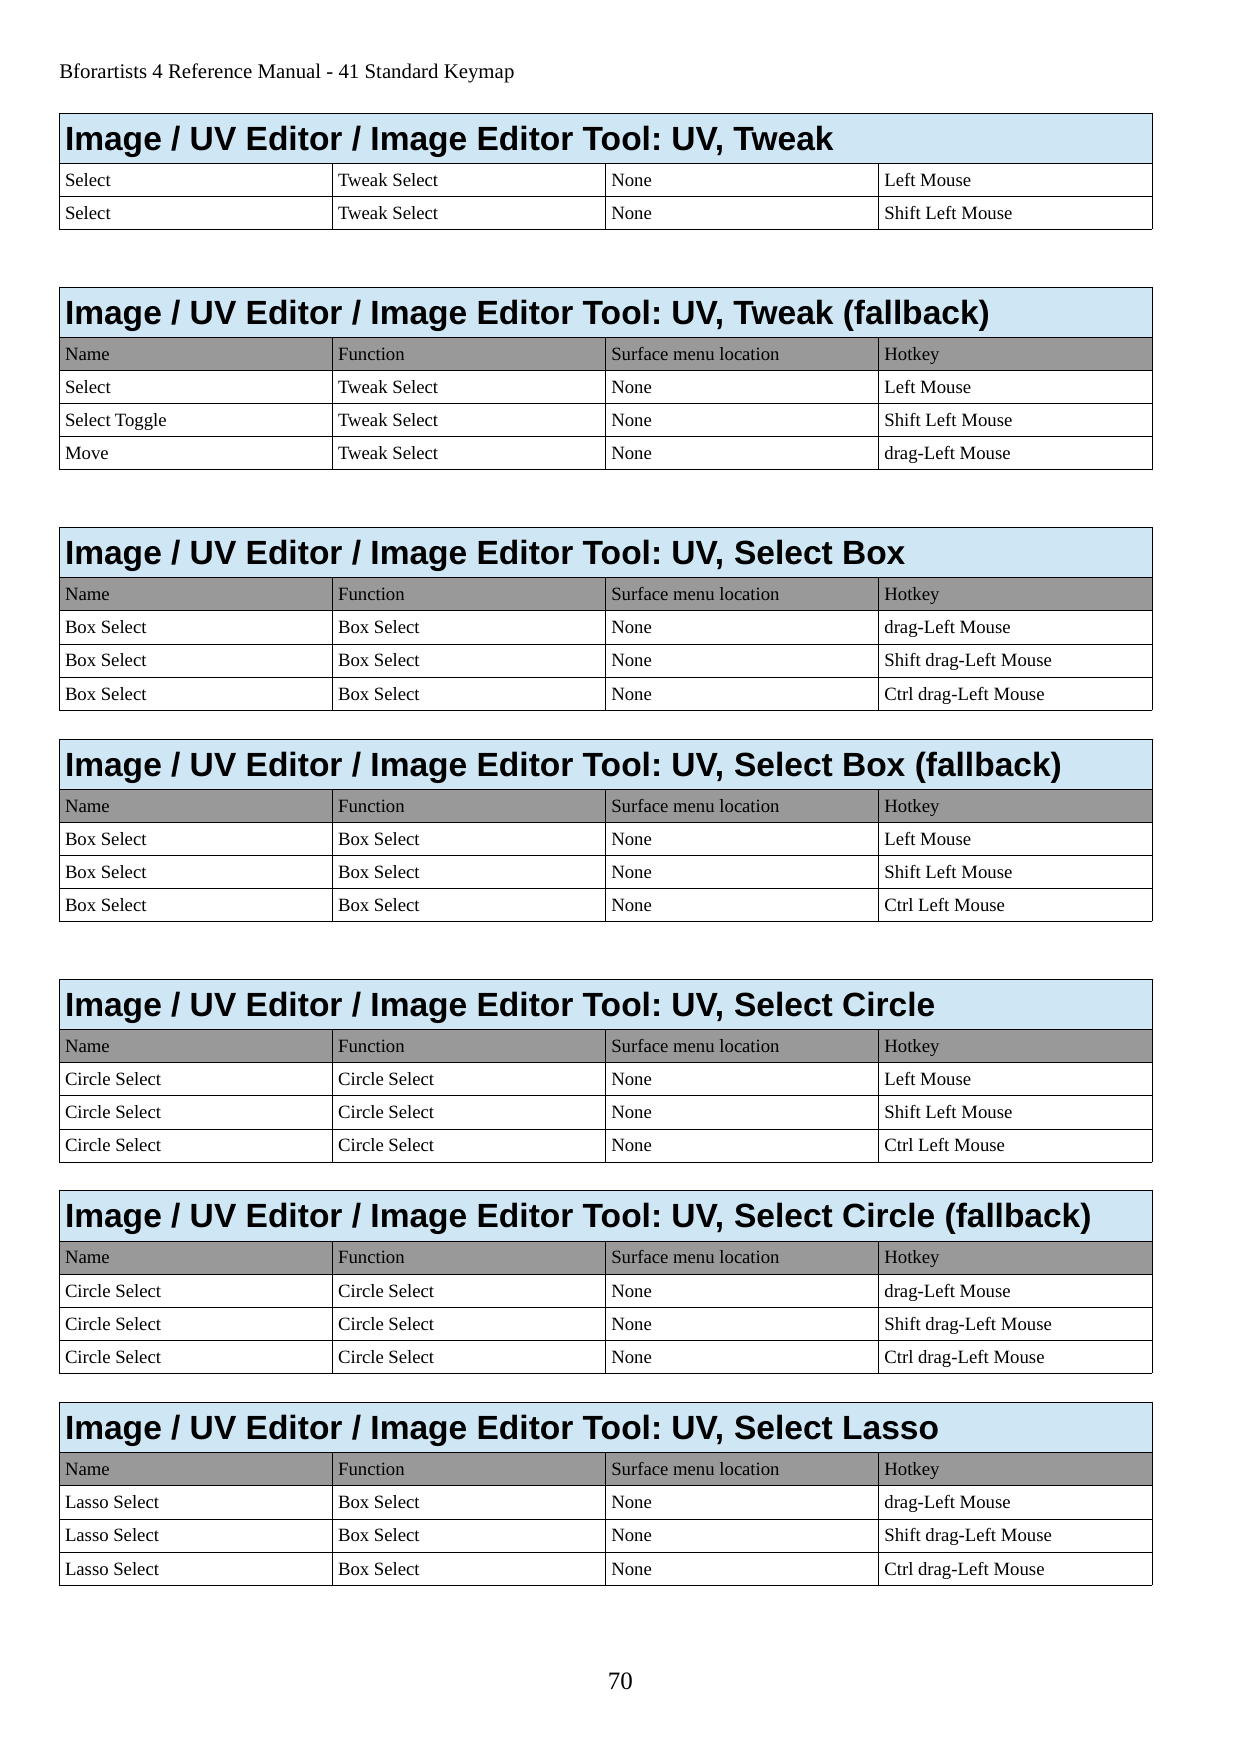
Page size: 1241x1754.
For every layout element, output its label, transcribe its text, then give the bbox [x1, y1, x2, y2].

table_cell None [606, 1308, 878, 1340]
table_cell Ctrl Left Mouse [879, 1130, 1152, 1162]
table_cell None [606, 856, 878, 888]
table_cell Select [60, 371, 332, 403]
table_cell Circle Select [60, 1130, 332, 1162]
table_cell None [606, 371, 878, 403]
table_cell Lasso Select [60, 1553, 332, 1585]
table_cell Box Select [333, 856, 605, 888]
table_cell Function [333, 338, 605, 370]
table_cell Name [60, 1453, 332, 1485]
table_cell Surface menu location [606, 1030, 878, 1062]
table_cell Select [60, 197, 332, 229]
table_cell Box Select [333, 645, 605, 677]
table_cell Ctrl drag-Left Mouse [879, 678, 1152, 710]
table_cell Circle Select [60, 1341, 332, 1373]
table_cell Left Mouse [879, 823, 1152, 855]
table_cell Function [333, 1242, 605, 1274]
table_cell Ctrl Left Mouse [879, 889, 1152, 921]
table_cell Box Select [60, 823, 332, 855]
table_cell Name [60, 578, 332, 610]
table_cell Tweak Select [333, 164, 605, 196]
table_cell Circle Select [333, 1063, 605, 1095]
table_cell Surface menu location [606, 578, 878, 610]
table_cell None [606, 1130, 878, 1162]
table_cell None [606, 1096, 878, 1128]
table_cell Tweak Select [333, 404, 605, 436]
table_cell Box Select [60, 856, 332, 888]
table_header Image / UV Editor / Image Editor Tool: UV, Select Circle (fallback) [60, 1191, 1152, 1241]
table_cell Function [333, 1453, 605, 1485]
table_cell Function [333, 578, 605, 610]
table_cell Shift Left Mouse [879, 197, 1152, 229]
table_cell Box Select [333, 611, 605, 643]
table_cell None [606, 164, 878, 196]
table_cell Circle Select [60, 1308, 332, 1340]
table_header Image / UV Editor / Image Editor Tool: UV, Select Box (fallback) [60, 740, 1152, 789]
table_cell Box Select [60, 611, 332, 643]
table_cell None [606, 437, 878, 469]
table_cell None [606, 889, 878, 921]
table_cell Surface menu location [606, 1453, 878, 1485]
table_cell None [606, 1486, 878, 1518]
table_cell Shift drag-Left Mouse [879, 645, 1152, 677]
table_cell Box Select [333, 678, 605, 710]
table_cell Lasso Select [60, 1520, 332, 1552]
table_cell Name [60, 1242, 332, 1274]
table_cell Move [60, 437, 332, 469]
table_cell Circle Select [333, 1308, 605, 1340]
table_cell None [606, 404, 878, 436]
table_cell Name [60, 338, 332, 370]
table_cell Surface menu location [606, 338, 878, 370]
table_cell Surface menu location [606, 1242, 878, 1274]
table_cell Shift Left Mouse [879, 856, 1152, 888]
table_header Image / UV Editor / Image Editor Tool: UV, Select Circle [60, 980, 1152, 1029]
table_cell Tweak Select [333, 371, 605, 403]
table_cell Box Select [60, 889, 332, 921]
table_cell Ctrl drag-Left Mouse [879, 1553, 1152, 1585]
table_cell None [606, 678, 878, 710]
table_cell Shift drag-Left Mouse [879, 1520, 1152, 1552]
table_cell None [606, 645, 878, 677]
table_cell Left Mouse [879, 1063, 1152, 1095]
table_cell Box Select [333, 1520, 605, 1552]
table_cell None [606, 611, 878, 643]
table_cell Circle Select [333, 1341, 605, 1373]
table_cell None [606, 1275, 878, 1307]
table_cell Hotkey [879, 1242, 1152, 1274]
table_cell drag-Left Mouse [879, 1275, 1152, 1307]
table_header Image / UV Editor / Image Editor Tool: UV, Tweak (fallback) [60, 288, 1152, 337]
table_cell drag-Left Mouse [879, 611, 1152, 643]
table_cell Shift Left Mouse [879, 404, 1152, 436]
table_header Image / UV Editor / Image Editor Tool: UV, Select Lasso [60, 1403, 1152, 1452]
table_cell Circle Select [333, 1096, 605, 1128]
table_cell Circle Select [60, 1275, 332, 1307]
table_cell Shift drag-Left Mouse [879, 1308, 1152, 1340]
table_cell Select [60, 164, 332, 196]
table_cell None [606, 1553, 878, 1585]
table_cell None [606, 823, 878, 855]
table_cell Name [60, 790, 332, 822]
table_cell Hotkey [879, 790, 1152, 822]
table_cell Circle Select [333, 1275, 605, 1307]
table_cell Hotkey [879, 578, 1152, 610]
table_cell Box Select [333, 889, 605, 921]
table_cell Box Select [333, 1553, 605, 1585]
table_cell Function [333, 1030, 605, 1062]
table_cell Tweak Select [333, 197, 605, 229]
table_cell Shift Left Mouse [879, 1096, 1152, 1128]
table_cell Box Select [333, 823, 605, 855]
table_cell Box Select [333, 1486, 605, 1518]
table_cell None [606, 1520, 878, 1552]
table_cell Circle Select [333, 1130, 605, 1162]
table_cell Select Toggle [60, 404, 332, 436]
table_header Image / UV Editor / Image Editor Tool: UV, Tweak [60, 114, 1152, 163]
table_cell Lasso Select [60, 1486, 332, 1518]
table_cell drag-Left Mouse [879, 1486, 1152, 1518]
table_cell Circle Select [60, 1096, 332, 1128]
table_cell drag-Left Mouse [879, 437, 1152, 469]
table_cell Hotkey [879, 338, 1152, 370]
table_header Image / UV Editor / Image Editor Tool: UV, Select Box [60, 528, 1152, 577]
table_cell None [606, 1341, 878, 1373]
table_cell Left Mouse [879, 164, 1152, 196]
table_cell Tweak Select [333, 437, 605, 469]
table_cell Hotkey [879, 1030, 1152, 1062]
table_cell None [606, 197, 878, 229]
table_cell Function [333, 790, 605, 822]
table_cell Left Mouse [879, 371, 1152, 403]
table_cell Circle Select [60, 1063, 332, 1095]
table_cell Name [60, 1030, 332, 1062]
table_cell Surface menu location [606, 790, 878, 822]
table_cell None [606, 1063, 878, 1095]
table_cell Box Select [60, 645, 332, 677]
table_cell Box Select [60, 678, 332, 710]
table_cell Ctrl drag-Left Mouse [879, 1341, 1152, 1373]
table_cell Hotkey [879, 1453, 1152, 1485]
